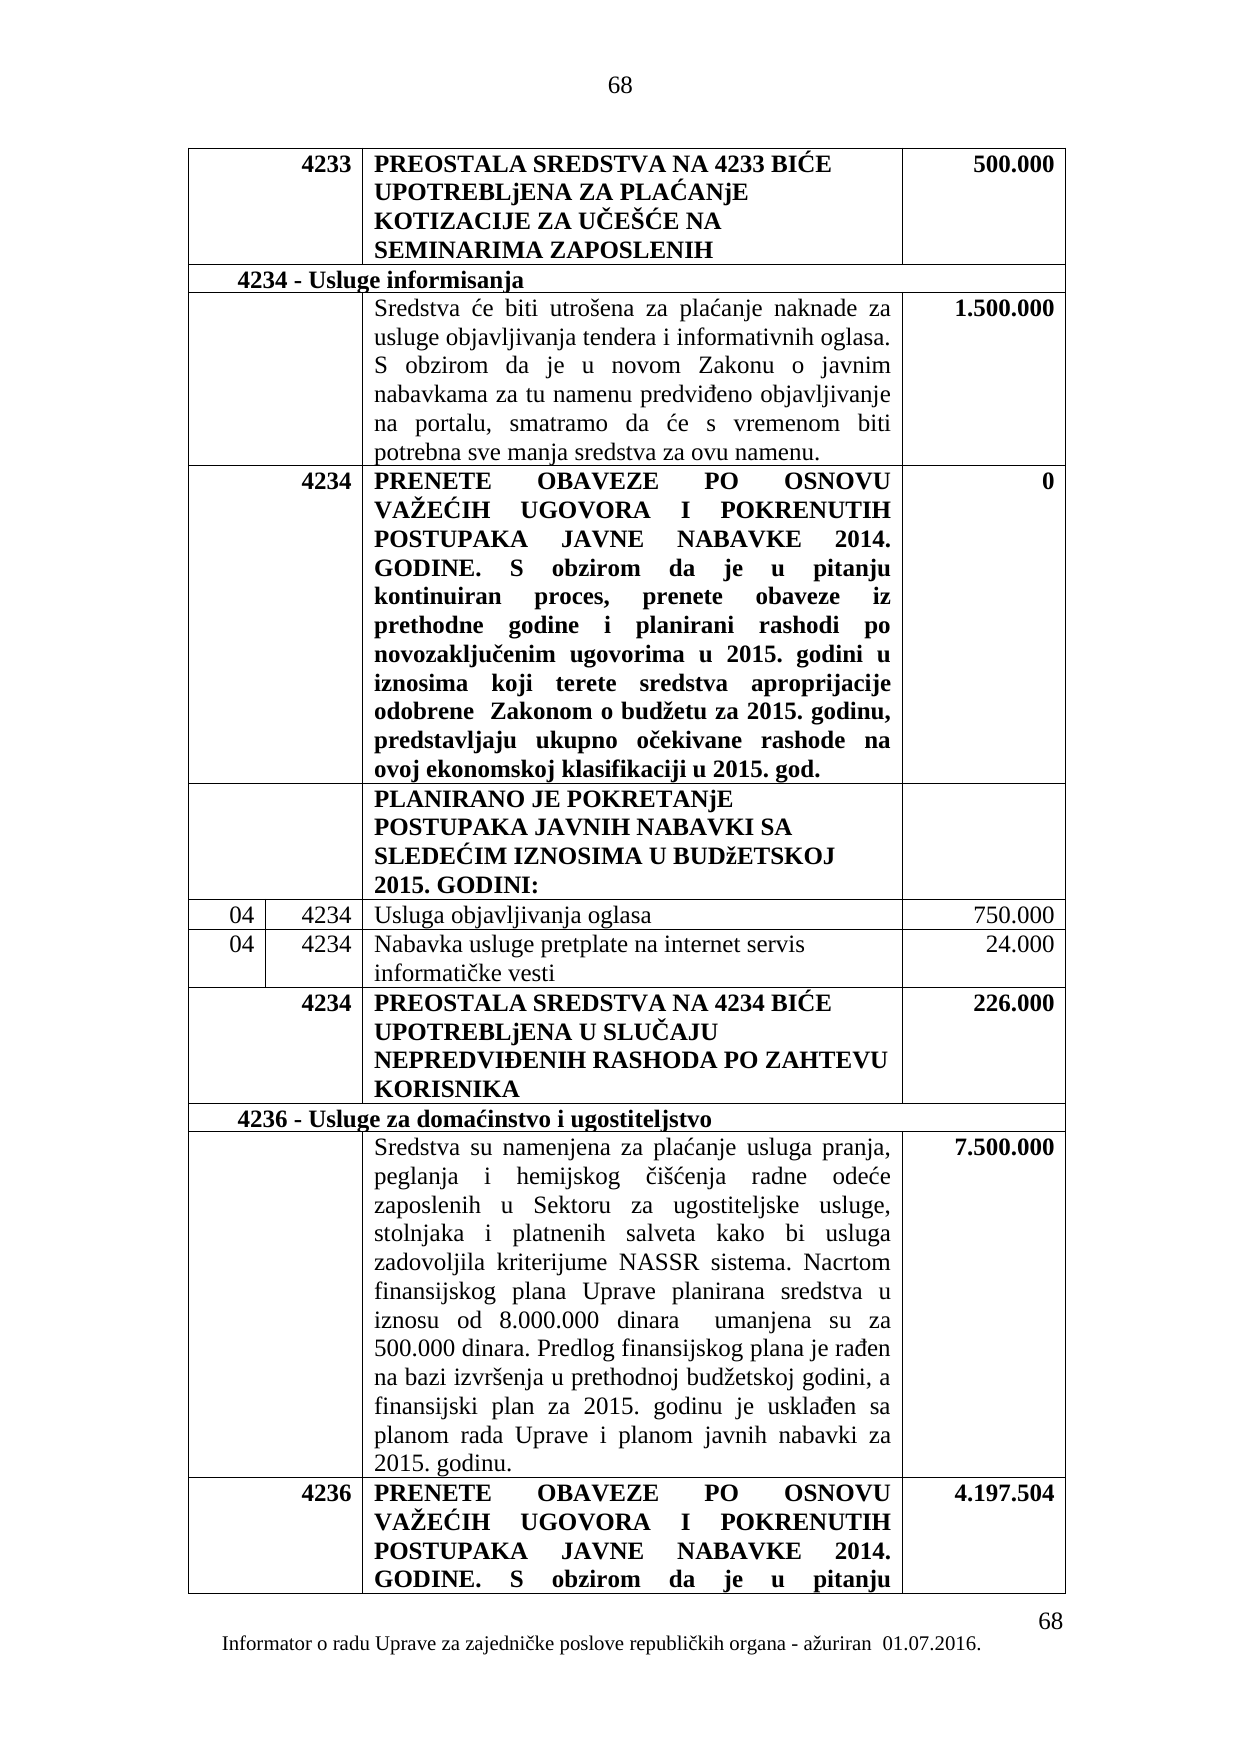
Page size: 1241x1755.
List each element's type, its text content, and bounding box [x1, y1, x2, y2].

table_cell Sredstva su namenjena za plaćanje usluga pranja, peglanja i hemijskog čišćenja radne odeće zaposlenih u Sektoru za ugostitelјske usluge, stolnjaka i platnenih salveta kako bi usluga zadovolјila kriterijume NASSR sistema. Nacrtom finansijskog plana Uprave planirana sredstva u iznosu od 8.000.000 dinara umanjena su za 500.000 dinara. Predlog finansijskog plana je rađen na bazi izvršenja u prethodnoj budžetskoj godini, a finansijski plan za 2015. godinu je usklađen sa planom rada Uprave i planom javnih nabavki za 2015. godinu. [363, 1132, 902, 1477]
table_cell Nabavka usluge pretplate na internet servis informatičke vesti [363, 930, 902, 987]
table_cell 24.000 [903, 930, 1065, 987]
table_cell 4233 [189, 149, 362, 264]
table_cell PREOSTALA SREDSTVA NA 4234 BIĆE UPOTREBLjENA U SLUČAJU NEPREDVIĐENIH RASHODA PO ZAHTEVU KORISNIKA [363, 988, 902, 1103]
table_cell PRENETE OBAVEZE PO OSNOVU VAŽEĆIH UGOVORA I POKRENUTIH POSTUPAKA JAVNE NABAVKE 2014. GODINE. S obzirom da je u pitanju kontinuiran proces, prenete obaveze iz prethodne godine i planirani rashodi po novozaklјučenim ugovorima u 2015. godini u iznosima koji terete sredstva aproprijacije odobrene Zakonom o budžetu za 2015. godinu, predstavlјaju ukupno očekivane rashode na ovoj ekonomskoj klasifikaciji u 2015. god. [363, 466, 902, 783]
table_cell 4234 [266, 900, 362, 928]
table_cell [189, 293, 362, 465]
table_cell 4236 - Usluge za domaćinstvo i ugostitelјstvo [189, 1104, 1065, 1131]
table_cell 1.500.000 [903, 293, 1065, 465]
table_cell 4236 [189, 1478, 362, 1593]
table_cell [189, 1132, 362, 1477]
table_cell PRENETE OBAVEZE PO OSNOVU VAŽEĆIH UGOVORA I POKRENUTIH POSTUPAKA JAVNE NABAVKE 2014. GODINE. S obzirom da je u pitanju [363, 1478, 902, 1593]
table_cell PLANIRANO JE POKRETANјE POSTUPAKA JAVNIH NABAVKI SA SLEDEĆIM IZNOSIMA U BUDžETSKOJ 2015. GODINI: [363, 784, 902, 899]
table_cell 4234 [189, 988, 362, 1103]
table_cell 7.500.000 [903, 1132, 1065, 1477]
table_cell 750.000 [903, 900, 1065, 928]
table_cell 4234 [266, 930, 362, 987]
table_cell [189, 784, 362, 899]
table_cell PREOSTALA SREDSTVA NA 4233 BIĆE UPOTREBLjENA ZA PLAĆANјE KOTIZACIJE ZA UČEŠĆE NA SEMINARIMA ZAPOSLENIH [363, 149, 902, 264]
table_cell 04 [189, 900, 265, 928]
table_cell 04 [189, 930, 265, 987]
table_cell Usluga objavlјivanja oglasa [363, 900, 902, 928]
table_cell [903, 784, 1065, 899]
table_cell 4234 - Usluge informisanja [189, 265, 1065, 292]
table_cell 0 [903, 466, 1065, 783]
table_cell 500.000 [903, 149, 1065, 264]
table_cell Sredstva će biti utrošena za plaćanje naknade za usluge objavlјivanja tendera i informativnih oglasa. S obzirom da je u novom Zakonu o javnim nabavkama za tu namenu predviđeno objavlјivanje na portalu, smatramo da će s vremenom biti potrebna sve manja sredstva za ovu namenu. [363, 293, 902, 465]
table_cell 4.197.504 [903, 1478, 1065, 1593]
table_cell 4234 [189, 466, 362, 783]
table_cell 226.000 [903, 988, 1065, 1103]
